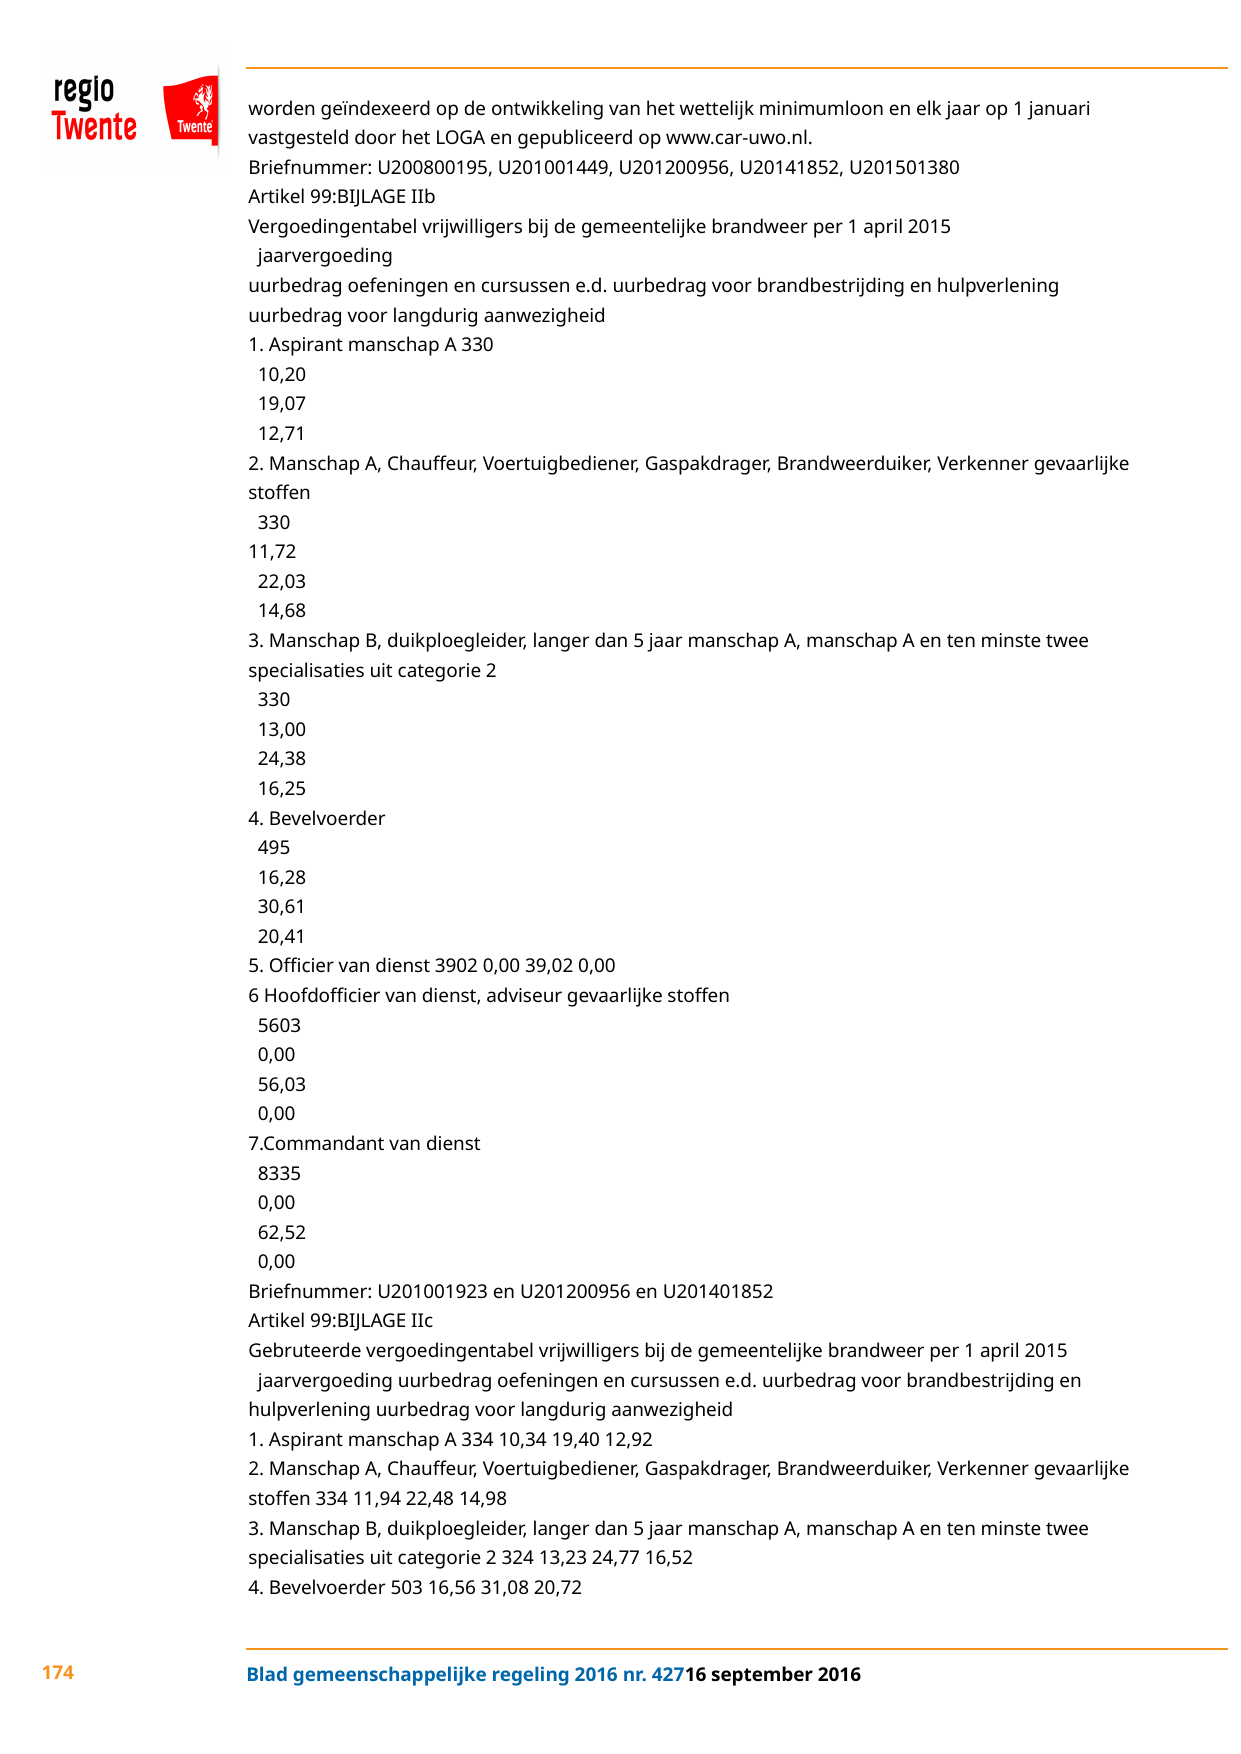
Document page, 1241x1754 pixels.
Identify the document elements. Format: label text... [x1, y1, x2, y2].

text 3. Manschap B, duikploegleider, langer dan 5 jaar manschap A, manschap A en ten minste twee specialisaties uit categorie 2 [248, 627, 1152, 683]
text worden geïndexeerd op de ontwikkeling van het wettelijk minimumloon en elk jaar op 1 januari vastgesteld door het LOGA en gepubliceerd op www.car-uwo.nl. [248, 95, 1152, 150]
text 13,00 [248, 716, 1152, 742]
text 24,38 [248, 746, 1152, 771]
text 330 [248, 509, 1152, 535]
text 4. Bevelvoerder 503 16,56 31,08 20,72 [248, 1574, 1152, 1600]
text Artikel 99:BIJLAGE IIc [248, 1308, 1152, 1333]
text jaarvergoeding [248, 243, 1152, 268]
text 1. Aspirant manschap A 334 10,34 19,40 12,92 [248, 1426, 1152, 1452]
picture [41, 47, 231, 172]
text 16,28 [248, 864, 1152, 890]
text jaarvergoeding uurbedrag oefeningen en cursussen e.d. uurbedrag voor brandbestrijding en hulpverlening uurbedrag voor langdurig aanwezigheid [248, 1367, 1152, 1422]
text uurbedrag oefeningen en cursussen e.d. uurbedrag voor brandbestrijding en hulpverlening uurbedrag voor langdurig aanwezigheid [248, 272, 1152, 328]
text 12,71 [248, 420, 1152, 446]
text Gebruteerde vergoedingentabel vrijwilligers bij de gemeentelijke brandweer per 1 april 2015 [248, 1337, 1152, 1363]
text 0,00 [248, 1101, 1152, 1126]
text Artikel 99:BIJLAGE IIb [248, 183, 1152, 209]
text Briefnummer: U200800195, U201001449, U201200956, U20141852, U201501380 [248, 154, 1152, 180]
text 5603 [248, 1012, 1152, 1038]
text 62,52 [248, 1219, 1152, 1245]
text 2. Manschap A, Chauffeur, Voertuigbediener, Gaspakdrager, Brandweerduiker, Verkenner gevaarlijke stoffen 334 11,94 22,48 14,98 [248, 1456, 1152, 1511]
text 1. Aspirant manschap A 330 [248, 331, 1152, 357]
text 22,03 [248, 568, 1152, 594]
text 495 [248, 834, 1152, 860]
text 16,25 [248, 775, 1152, 801]
text 8335 [248, 1160, 1152, 1186]
text 14,68 [248, 598, 1152, 623]
text 56,03 [248, 1071, 1152, 1097]
text 0,00 [248, 1189, 1152, 1215]
text 19,07 [248, 391, 1152, 416]
text 0,00 [248, 1248, 1152, 1274]
text 11,72 [248, 538, 1152, 564]
text 6 Hoofdofficier van dienst, adviseur gevaarlijke stoffen [248, 982, 1152, 1008]
text 7.Commandant van dienst [248, 1130, 1152, 1156]
text 10,20 [248, 361, 1152, 387]
text Vergoedingentabel vrijwilligers bij de gemeentelijke brandweer per 1 april 2015 [248, 213, 1152, 239]
text 20,41 [248, 923, 1152, 949]
text 4. Bevelvoerder [248, 805, 1152, 831]
text 3. Manschap B, duikploegleider, langer dan 5 jaar manschap A, manschap A en ten minste twee specialisaties uit categorie 2 324 13,23 24,77 16,52 [248, 1515, 1152, 1570]
text 5. Officier van dienst 3902 0,00 39,02 0,00 [248, 953, 1152, 978]
text 2. Manschap A, Chauffeur, Voertuigbediener, Gaspakdrager, Brandweerduiker, Verkenner gevaarlijke stoffen [248, 450, 1152, 505]
text 330 [248, 686, 1152, 712]
text Briefnummer: U201001923 en U201200956 en U201401852 [248, 1278, 1152, 1304]
text 0,00 [248, 1041, 1152, 1067]
text 30,61 [248, 893, 1152, 919]
